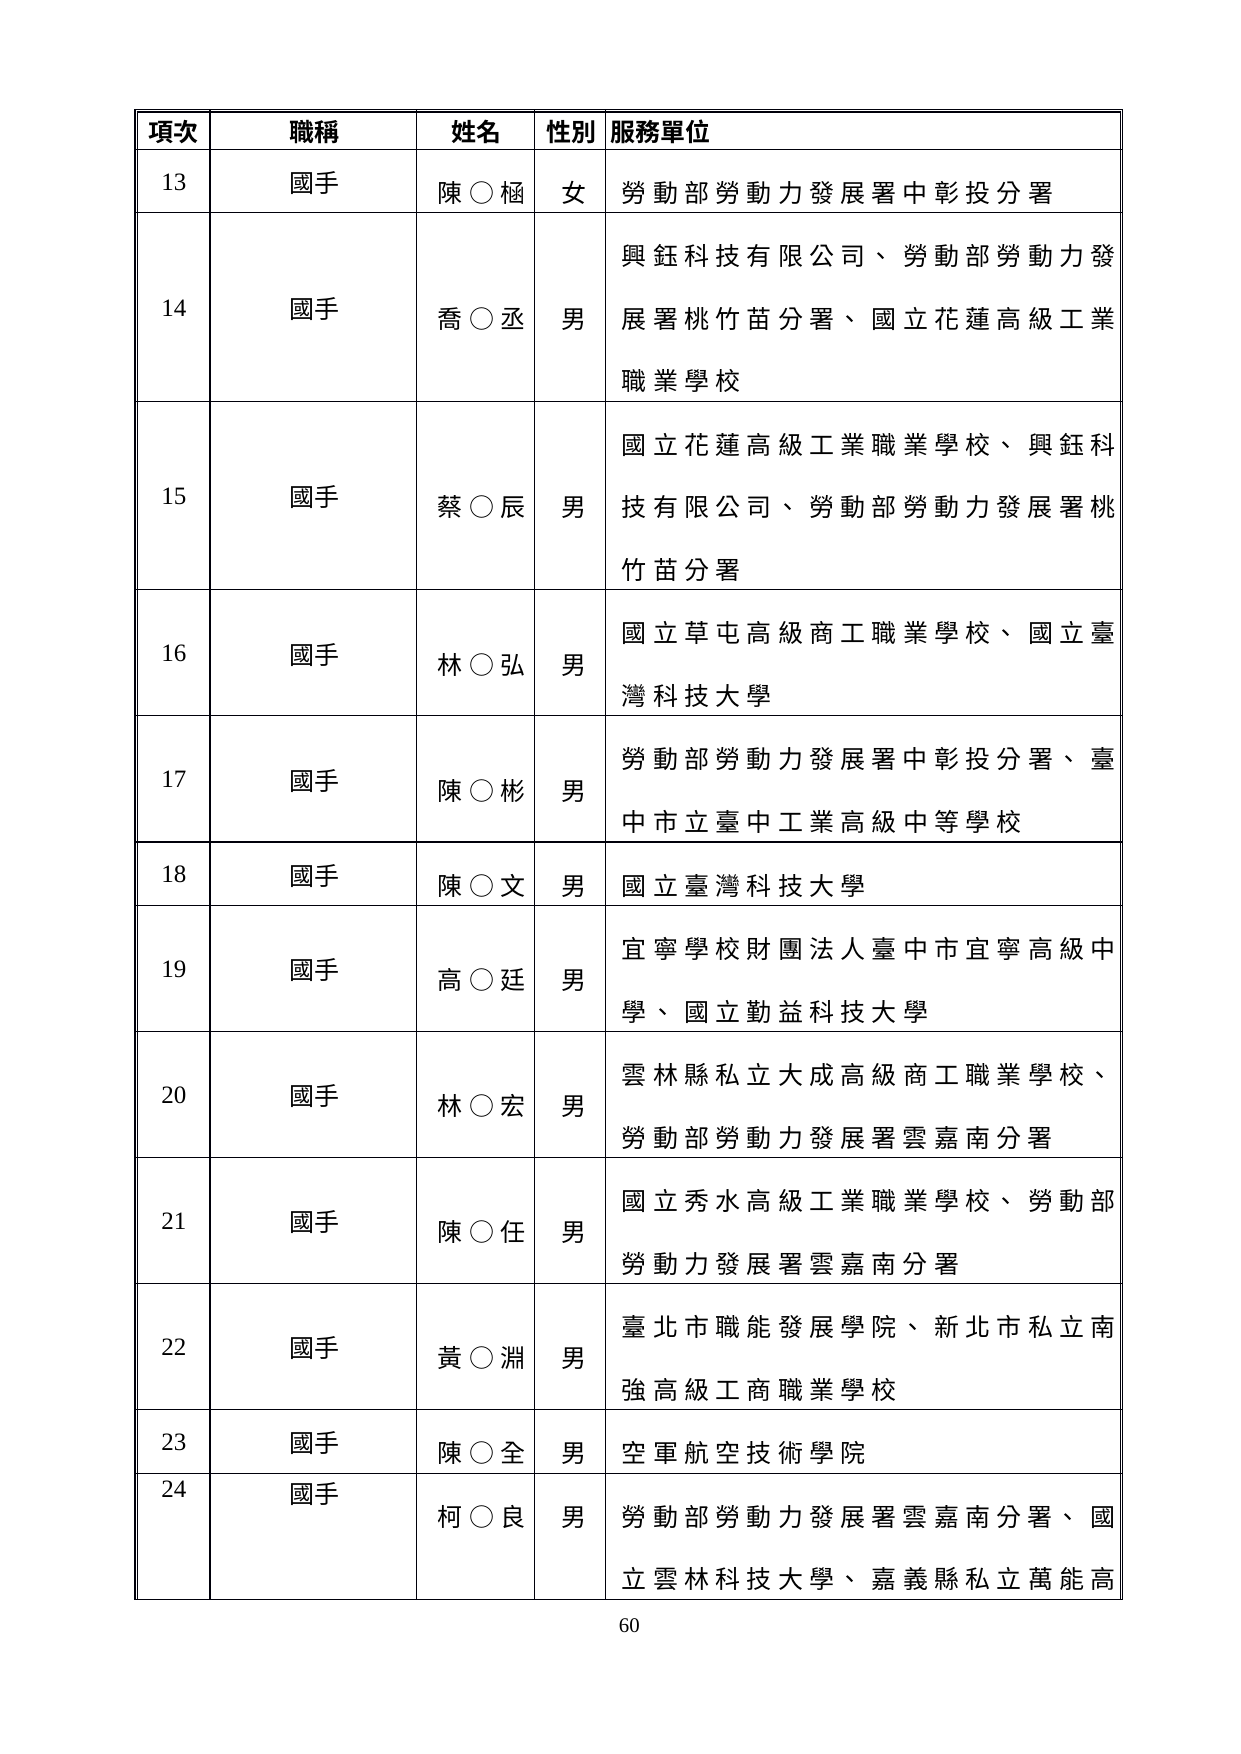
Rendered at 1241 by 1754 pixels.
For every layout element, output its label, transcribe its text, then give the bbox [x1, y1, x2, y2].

table_cell 國手 [211, 1284, 416, 1409]
table_cell 勞動部勞動力發展署中彰投分署、臺中市立臺中工業高級中等學校 [606, 716, 1120, 841]
table_cell 陳○㮀 [417, 150, 534, 212]
table_cell 24 [138, 1474, 209, 1599]
table_cell 陳○任 [417, 1158, 534, 1283]
table_cell 男 [535, 1410, 605, 1473]
table_cell 國手 [211, 716, 416, 841]
table_cell 男 [535, 213, 605, 401]
table_cell 國立草屯高級商工職業學校、國立臺灣科技大學 [606, 590, 1120, 715]
table_cell 興鈺科技有限公司、勞動部勞動力發展署桃竹苗分署、國立花蓮高級工業職業學校 [606, 213, 1120, 401]
table_cell 國手 [211, 906, 416, 1031]
table_cell 林○宏 [417, 1032, 534, 1157]
table_cell 空軍航空技術學院 [606, 1410, 1120, 1473]
table_cell 陳○彬 [417, 716, 534, 841]
table_cell 國手 [211, 1474, 416, 1599]
table_cell 20 [138, 1032, 209, 1157]
table_header 服務單位 [606, 113, 1120, 149]
table_cell 男 [535, 1474, 605, 1599]
table_cell 雲林縣私立大成高級商工職業學校、勞動部勞動力發展署雲嘉南分署 [606, 1032, 1120, 1157]
table_cell 22 [138, 1284, 209, 1409]
table_cell 柯○良 [417, 1474, 534, 1599]
table_header 性別 [535, 113, 605, 149]
table_cell 男 [535, 843, 605, 905]
table_cell 15 [138, 402, 209, 589]
table_cell 男 [535, 906, 605, 1031]
table_cell 13 [138, 150, 209, 212]
table_cell 女 [535, 150, 605, 212]
table_header 職稱 [211, 113, 416, 149]
table_cell 男 [535, 590, 605, 715]
table_cell 國手 [211, 1410, 416, 1473]
table_cell 國立臺灣科技大學 [606, 843, 1120, 905]
table_header 姓名 [417, 113, 534, 149]
table_cell 宜寧學校財團法人臺中市宜寧高級中學、國立勤益科技大學 [606, 906, 1120, 1031]
table_cell 男 [535, 716, 605, 841]
table_cell 男 [535, 1158, 605, 1283]
table_cell 國手 [211, 1032, 416, 1157]
table_cell 男 [535, 402, 605, 589]
table_cell 勞動部勞動力發展署雲嘉南分署、國立雲林科技大學、嘉義縣私立萬能高 [606, 1474, 1120, 1599]
table_cell 23 [138, 1410, 209, 1473]
table_cell 蔡○辰 [417, 402, 534, 589]
table_cell 國立花蓮高級工業職業學校、興鈺科技有限公司、勞動部勞動力發展署桃竹苗分署 [606, 402, 1120, 589]
table_cell 國手 [211, 843, 416, 905]
table_cell 21 [138, 1158, 209, 1283]
table_cell 男 [535, 1032, 605, 1157]
table_cell 國手 [211, 590, 416, 715]
table_cell 16 [138, 590, 209, 715]
table_cell 國手 [211, 1158, 416, 1283]
table_cell 國手 [211, 150, 416, 212]
table_cell 19 [138, 906, 209, 1031]
table_cell 14 [138, 213, 209, 401]
table_cell 喬○丞 [417, 213, 534, 401]
table_cell 陳○全 [417, 1410, 534, 1473]
table_cell 林○弘 [417, 590, 534, 715]
table_cell 國手 [211, 213, 416, 401]
table_cell 國手 [211, 402, 416, 589]
table_cell 臺北市職能發展學院、新北市私立南強高級工商職業學校 [606, 1284, 1120, 1409]
table_cell 高○廷 [417, 906, 534, 1031]
table_cell 勞動部勞動力發展署中彰投分署 [606, 150, 1120, 212]
table_header 項次 [138, 113, 209, 149]
table_cell 黃○淵 [417, 1284, 534, 1409]
table_cell 男 [535, 1284, 605, 1409]
table_cell 陳○文 [417, 843, 534, 905]
table_cell 17 [138, 716, 209, 841]
table_cell 18 [138, 843, 209, 905]
table_cell 國立秀水高級工業職業學校、勞動部勞動力發展署雲嘉南分署 [606, 1158, 1120, 1283]
